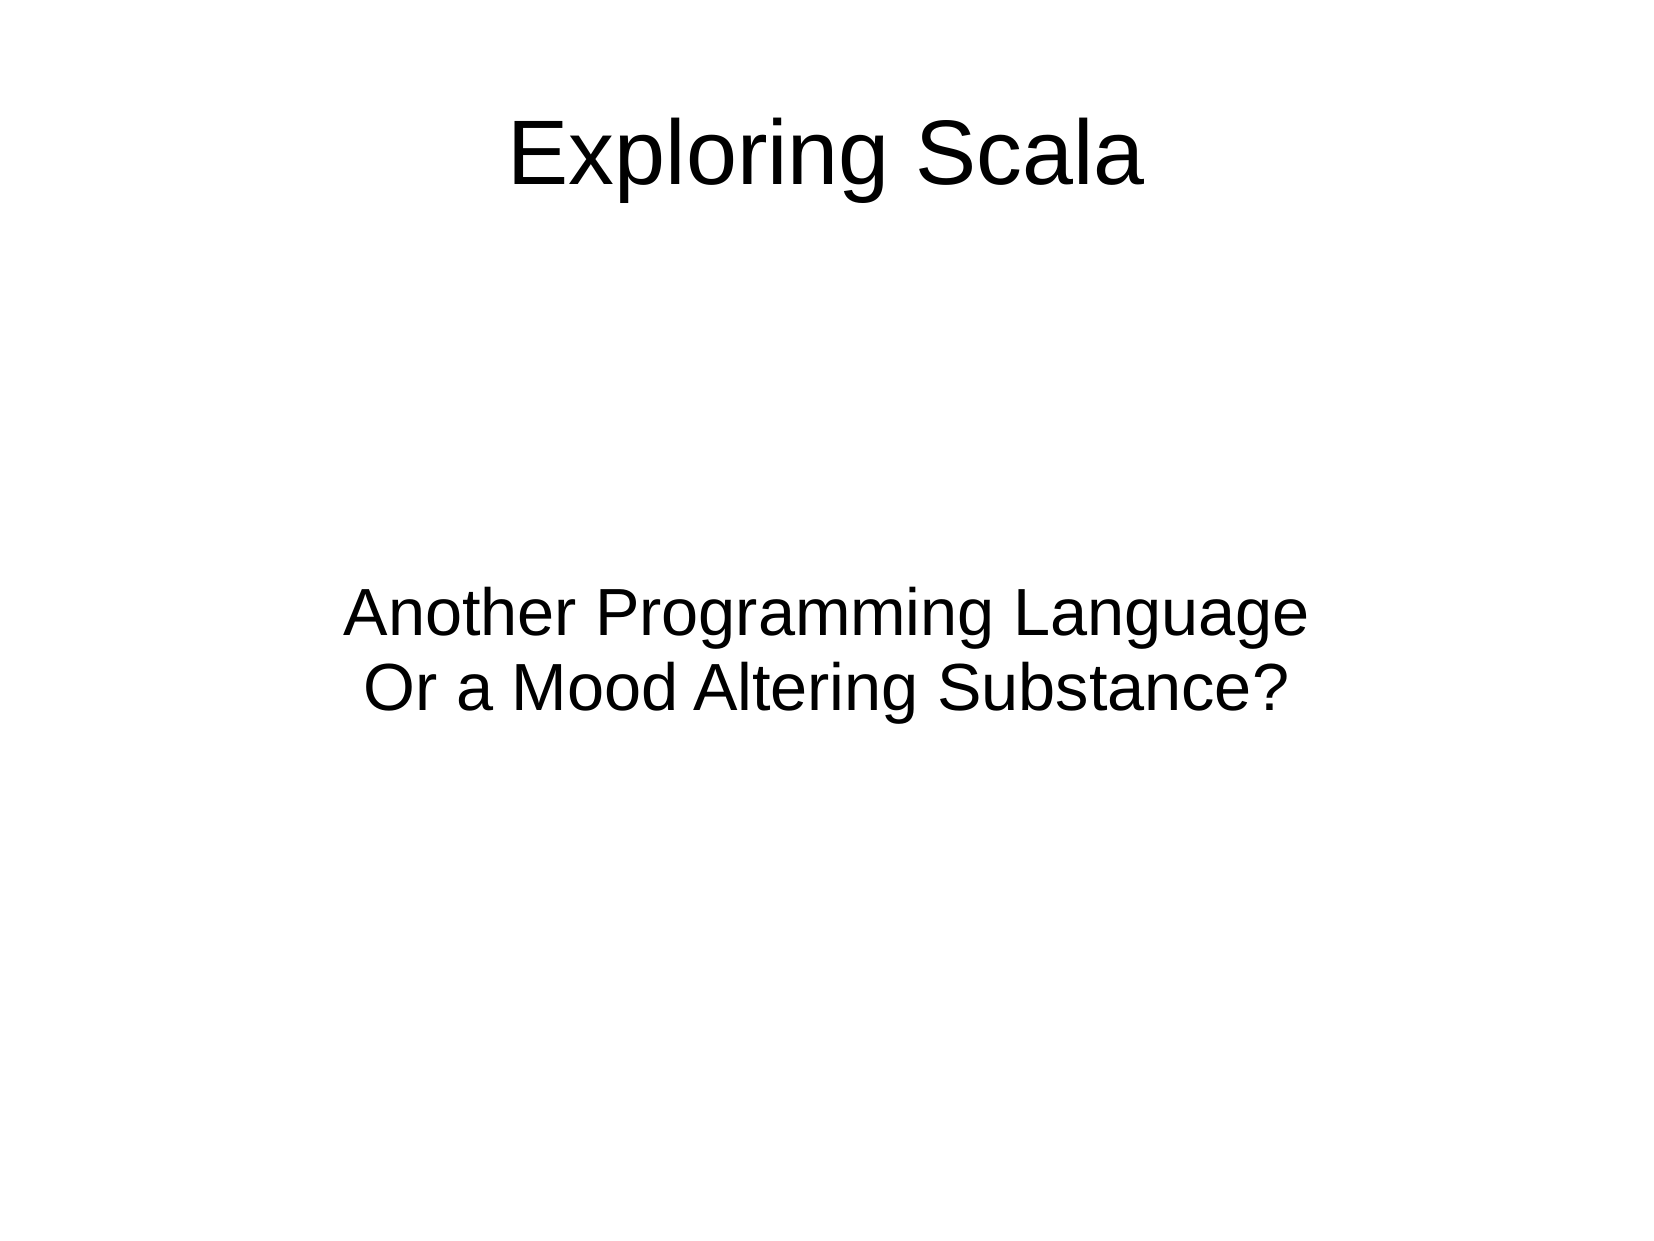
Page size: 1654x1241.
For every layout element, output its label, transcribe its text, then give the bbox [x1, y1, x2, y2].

subtitle Another Programming Language Or a Mood Altering Substance? [82, 290, 1571, 1010]
title Exploring Scala [82, 49, 1571, 257]
